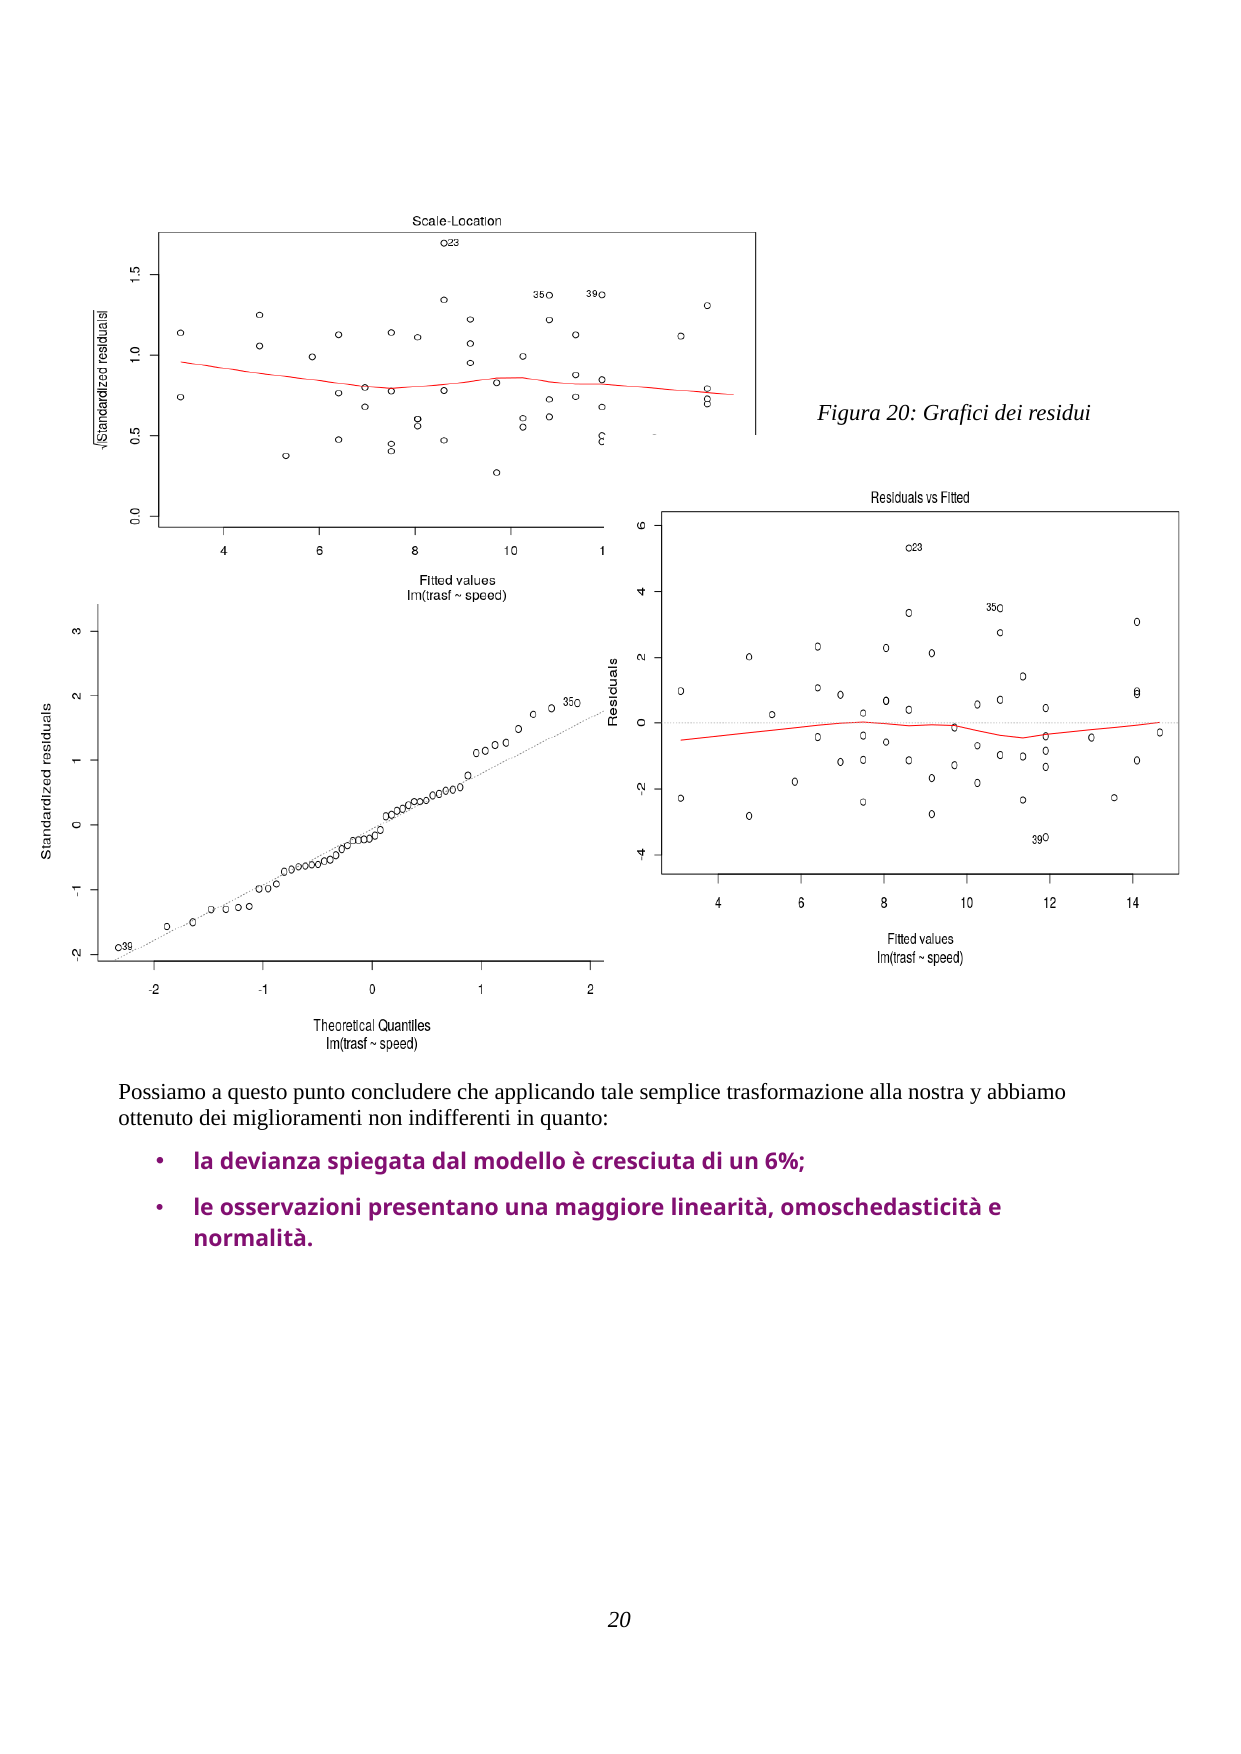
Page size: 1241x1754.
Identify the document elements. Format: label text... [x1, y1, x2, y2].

text Figura 20: Grafici dei residui [789, 399, 1122, 426]
picture [37, 171, 1208, 1054]
list la devianza spiegata dal modello è cresciuta di un 6%; [156, 1145, 1122, 1176]
list le osservazioni presentano una maggiore linearità, omoschedasticità e normalità. [156, 1191, 1122, 1253]
text Possiamo a questo punto concludere che applicando tale semplice trasformazione alla nostra y abbiamo ottenuto dei miglioramenti non indifferenti in quanto: [118, 1078, 1122, 1130]
